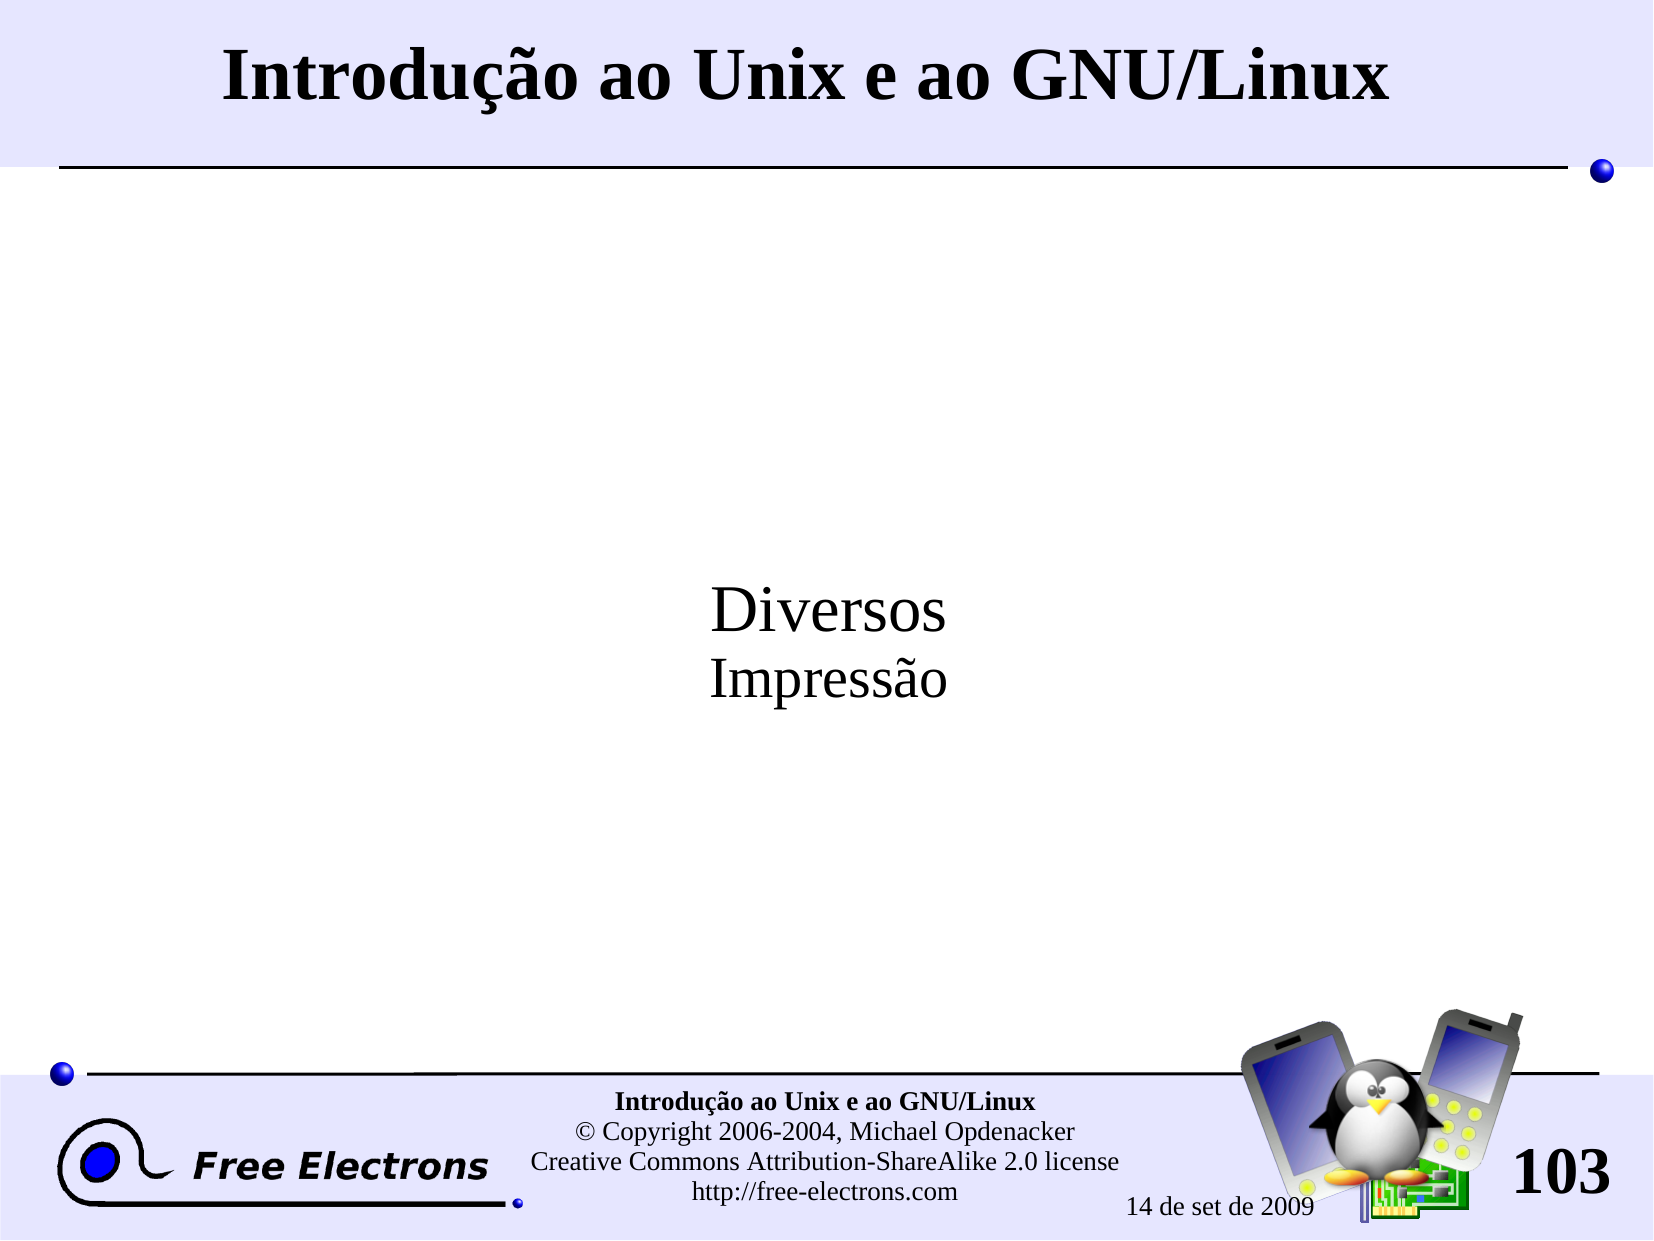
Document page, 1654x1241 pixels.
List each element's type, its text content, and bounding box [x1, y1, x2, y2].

picture [50, 1107, 527, 1216]
picture [1280, 1198, 1284, 1208]
title Introdução ao Unix e ao GNU/Linux [60, 25, 1551, 124]
picture [1230, 1007, 1538, 1241]
picture [1304, 1198, 1311, 1207]
subtitle Diversos Impressão [105, 216, 1518, 1066]
